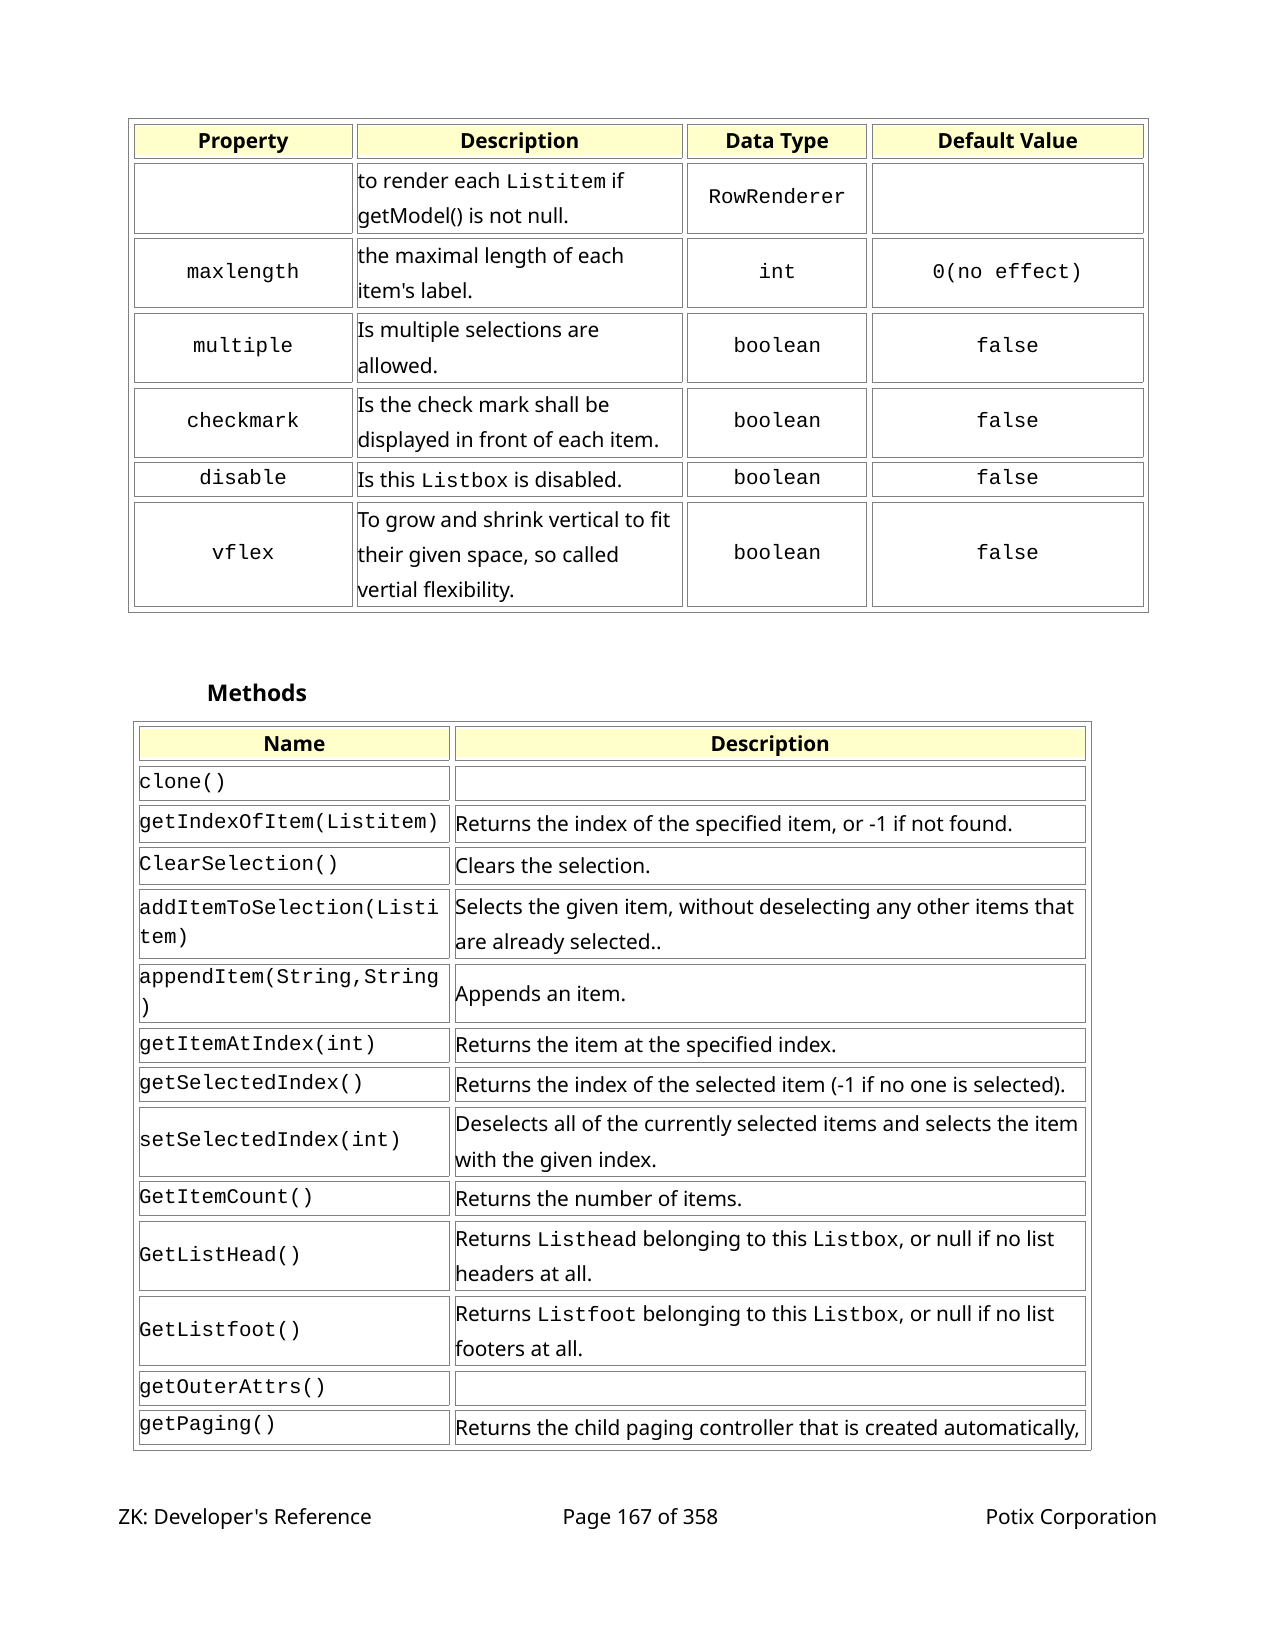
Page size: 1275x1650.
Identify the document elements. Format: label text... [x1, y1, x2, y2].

table_cell getItemAtIndex(int) [136, 1022, 452, 1062]
table_cell boolean [685, 496, 869, 606]
table_cell false [869, 496, 1146, 606]
table_cell boolean [685, 307, 869, 382]
table_header Default Value [869, 119, 1146, 158]
table_cell appendItem(String,String) [136, 958, 452, 1022]
table_cell setSelectedIndex(int) [136, 1101, 452, 1176]
table_header Data Type [685, 119, 869, 158]
table_cell boolean [685, 382, 869, 457]
subtitle Methods [207, 677, 1157, 708]
table_cell Returns the item at the specified index. [452, 1022, 1088, 1062]
table_cell GetItemCount() [136, 1176, 452, 1215]
table_cell false [869, 382, 1146, 457]
table_cell ClearSelection() [136, 842, 452, 883]
table_header Property [131, 119, 354, 158]
table_cell To grow and shrink vertical to fit their given space, so called vertial flexibility. [354, 496, 685, 606]
table_cell Is multiple selections are allowed. [354, 307, 685, 382]
table_header Description [354, 119, 685, 158]
table_cell Returns the child paging controller that is created automatically, [452, 1405, 1088, 1444]
table_cell Returns Listfoot belonging to this Listbox, or null if no list footers at all. [452, 1290, 1088, 1365]
table_cell Returns the index of the specified item, or -1 if not found. [452, 800, 1088, 842]
table_cell Returns the number of items. [452, 1176, 1088, 1215]
table_cell [869, 158, 1146, 233]
table_cell [456, 1372, 1085, 1405]
table_cell [131, 158, 354, 233]
table_cell the maximal length of each item's label. [354, 233, 685, 307]
table_cell Returns Listhead belonging to this Listbox, or null if no list headers at all. [452, 1215, 1088, 1290]
table_cell vflex [131, 496, 354, 606]
table_cell GetListHead() [136, 1215, 452, 1290]
table_header Description [452, 722, 1088, 760]
table_cell [456, 767, 1085, 800]
table_cell false [869, 307, 1146, 382]
table_header Name [136, 722, 452, 760]
table_cell Is this Listbox is disabled. [354, 457, 685, 496]
table_cell multiple [131, 307, 354, 382]
table_cell Deselects all of the currently selected items and selects the item with the given index. [452, 1101, 1088, 1176]
table_cell Returns the index of the selected item (-1 if no one is selected). [452, 1062, 1088, 1101]
table_cell getOuterAttrs() [136, 1365, 452, 1405]
table_cell maxlength [131, 233, 354, 307]
table_cell RowRenderer [685, 158, 869, 233]
table_cell int [685, 233, 869, 307]
table_cell clone() [136, 760, 452, 800]
table_cell 0(no effect) [869, 233, 1146, 307]
table_cell boolean [685, 457, 869, 496]
table_cell getSelectedIndex() [136, 1062, 452, 1101]
table_cell disable [131, 457, 354, 496]
table_cell Is the check mark shall be displayed in front of each item. [354, 382, 685, 457]
table_cell getIndexOfItem(Listitem) [136, 800, 452, 842]
table_cell false [869, 457, 1146, 496]
table_cell Appends an item. [452, 958, 1088, 1022]
table_cell [452, 1365, 1088, 1405]
table_cell checkmark [131, 382, 354, 457]
table_cell to render each Listitem if getModel() is not null. [354, 158, 685, 233]
table_cell [452, 760, 1088, 800]
table_cell Clears the selection. [452, 842, 1088, 883]
table_cell Selects the given item, without deselecting any other items that are already selected.. [452, 884, 1088, 958]
table_cell addItemToSelection(Listitem) [136, 884, 452, 958]
table_cell GetListfoot() [136, 1290, 452, 1365]
table_cell getPaging() [136, 1405, 452, 1444]
